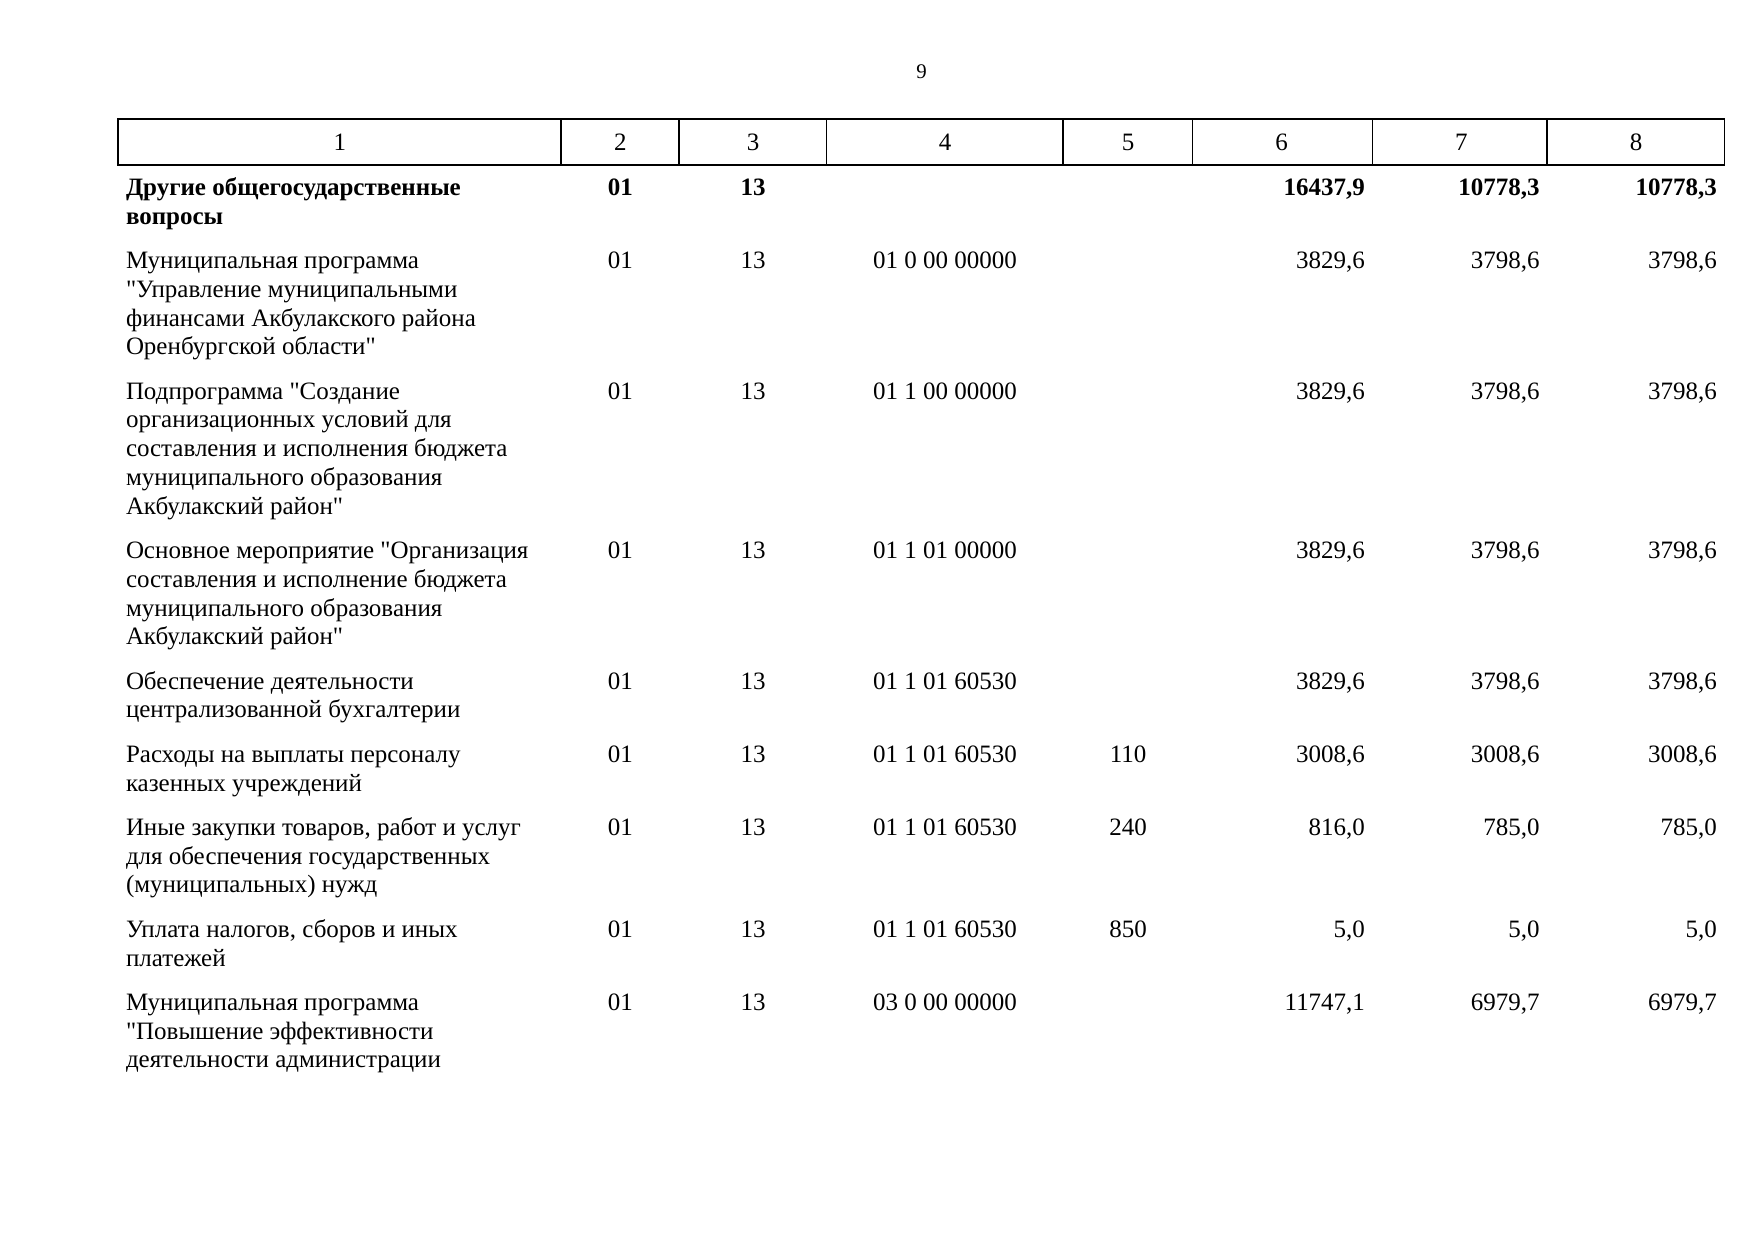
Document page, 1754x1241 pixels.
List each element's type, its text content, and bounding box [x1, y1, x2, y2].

table_cell 01 [561, 368, 679, 527]
table_cell 785,0 [1372, 804, 1547, 906]
table_cell Уплата налогов, сборов и иных платежей [118, 906, 561, 979]
table_header 2 [569, 128, 671, 156]
table_cell 5,0 [1547, 906, 1724, 979]
table_cell 01 1 01 60530 [827, 804, 1063, 906]
table_cell 240 [1063, 804, 1193, 906]
table_header [827, 120, 1062, 164]
table_header 4 [835, 128, 1055, 156]
table_cell 13 [679, 527, 827, 658]
table_cell 01 [561, 658, 679, 731]
table_header [1064, 120, 1192, 164]
table_cell 110 [1063, 731, 1193, 804]
table_header 6 [1201, 128, 1362, 156]
table_cell 3829,6 [1193, 237, 1372, 368]
table_cell 3008,6 [1193, 731, 1372, 804]
table_cell [1063, 237, 1193, 368]
table_cell 6979,7 [1547, 979, 1724, 1081]
table_cell 3798,6 [1372, 368, 1547, 527]
table_cell Иные закупки товаров, работ и услуг для обеспечения государственных (муниципальных) нужд [118, 804, 561, 906]
table_cell [1063, 368, 1193, 527]
table_cell 3829,6 [1193, 527, 1372, 658]
table_cell Муниципальная программа "Управление муниципальными финансами Акбулакского района Оренбургской области" [118, 237, 561, 368]
table_cell Расходы на выплаты персоналу казенных учреждений [118, 731, 561, 804]
table_header [680, 120, 826, 164]
table_cell 3829,6 [1193, 368, 1372, 527]
table_cell 13 [679, 166, 827, 237]
table_cell 16437,9 [1193, 166, 1372, 237]
table_cell [1063, 979, 1193, 1081]
table_cell 3798,6 [1547, 527, 1724, 658]
table_cell 01 1 00 00000 [827, 368, 1063, 527]
table_cell 13 [679, 237, 827, 368]
table_cell 3798,6 [1547, 237, 1724, 368]
table_header [1548, 120, 1724, 164]
table_cell 5,0 [1193, 906, 1372, 979]
table_cell 3008,6 [1372, 731, 1547, 804]
table_cell 11747,1 [1193, 979, 1372, 1081]
table_cell 785,0 [1547, 804, 1724, 906]
table_header [1373, 120, 1546, 164]
table_cell Муниципальная программа "Повышение эффективности деятельности администрации [118, 979, 561, 1081]
table_cell 01 0 00 00000 [827, 237, 1063, 368]
table_cell 01 [561, 804, 679, 906]
table_cell 01 [561, 979, 679, 1081]
table_cell 10778,3 [1547, 166, 1724, 237]
table_cell 01 1 01 00000 [827, 527, 1063, 658]
table_cell 3798,6 [1547, 658, 1724, 731]
table_cell Подпрограмма "Создание организационных условий для составления и исполнения бюджета муниципального образования Акбулакский район" [118, 368, 561, 527]
table_cell [827, 166, 1063, 237]
table_header 5 [1071, 128, 1185, 156]
table_cell 816,0 [1193, 804, 1372, 906]
table_header [119, 120, 560, 164]
table_cell 6979,7 [1372, 979, 1547, 1081]
table_cell 01 1 01 60530 [827, 906, 1063, 979]
table_header 7 [1380, 128, 1542, 156]
table_cell 5,0 [1372, 906, 1547, 979]
table_cell 01 [561, 237, 679, 368]
table_cell [1063, 527, 1193, 658]
table_cell 03 0 00 00000 [827, 979, 1063, 1081]
table_cell 3829,6 [1193, 658, 1372, 731]
table_cell Обеспечение деятельности централизованной бухгалтерии [118, 658, 561, 731]
table_cell [1063, 658, 1193, 731]
table_cell 13 [679, 906, 827, 979]
table_cell 01 [561, 166, 679, 237]
table_cell 3798,6 [1372, 237, 1547, 368]
table_cell 13 [679, 368, 827, 527]
table_cell Основное мероприятие "Организация составления и исполнение бюджета муниципального образования Акбулакский район" [118, 527, 561, 658]
table_header 8 [1555, 128, 1716, 156]
table_header 3 [687, 128, 819, 156]
table_cell 01 [561, 527, 679, 658]
table_cell 13 [679, 731, 827, 804]
table_cell Другие общегосударственные вопросы [118, 166, 561, 237]
table_cell 3798,6 [1547, 368, 1724, 527]
table_header [562, 120, 678, 164]
table_cell 01 [561, 906, 679, 979]
table_cell 01 1 01 60530 [827, 658, 1063, 731]
table_cell 01 [561, 731, 679, 804]
table_cell 13 [679, 979, 827, 1081]
table_cell [1063, 166, 1193, 237]
table_cell 3798,6 [1372, 658, 1547, 731]
table_cell 01 1 01 60530 [827, 731, 1063, 804]
table_cell 13 [679, 804, 827, 906]
table_cell 3008,6 [1547, 731, 1724, 804]
table_header [1193, 120, 1372, 164]
table_cell 3798,6 [1372, 527, 1547, 658]
table_cell 13 [679, 658, 827, 731]
table_cell 10778,3 [1372, 166, 1547, 237]
table_cell 850 [1063, 906, 1193, 979]
table_header 1 [126, 128, 553, 156]
